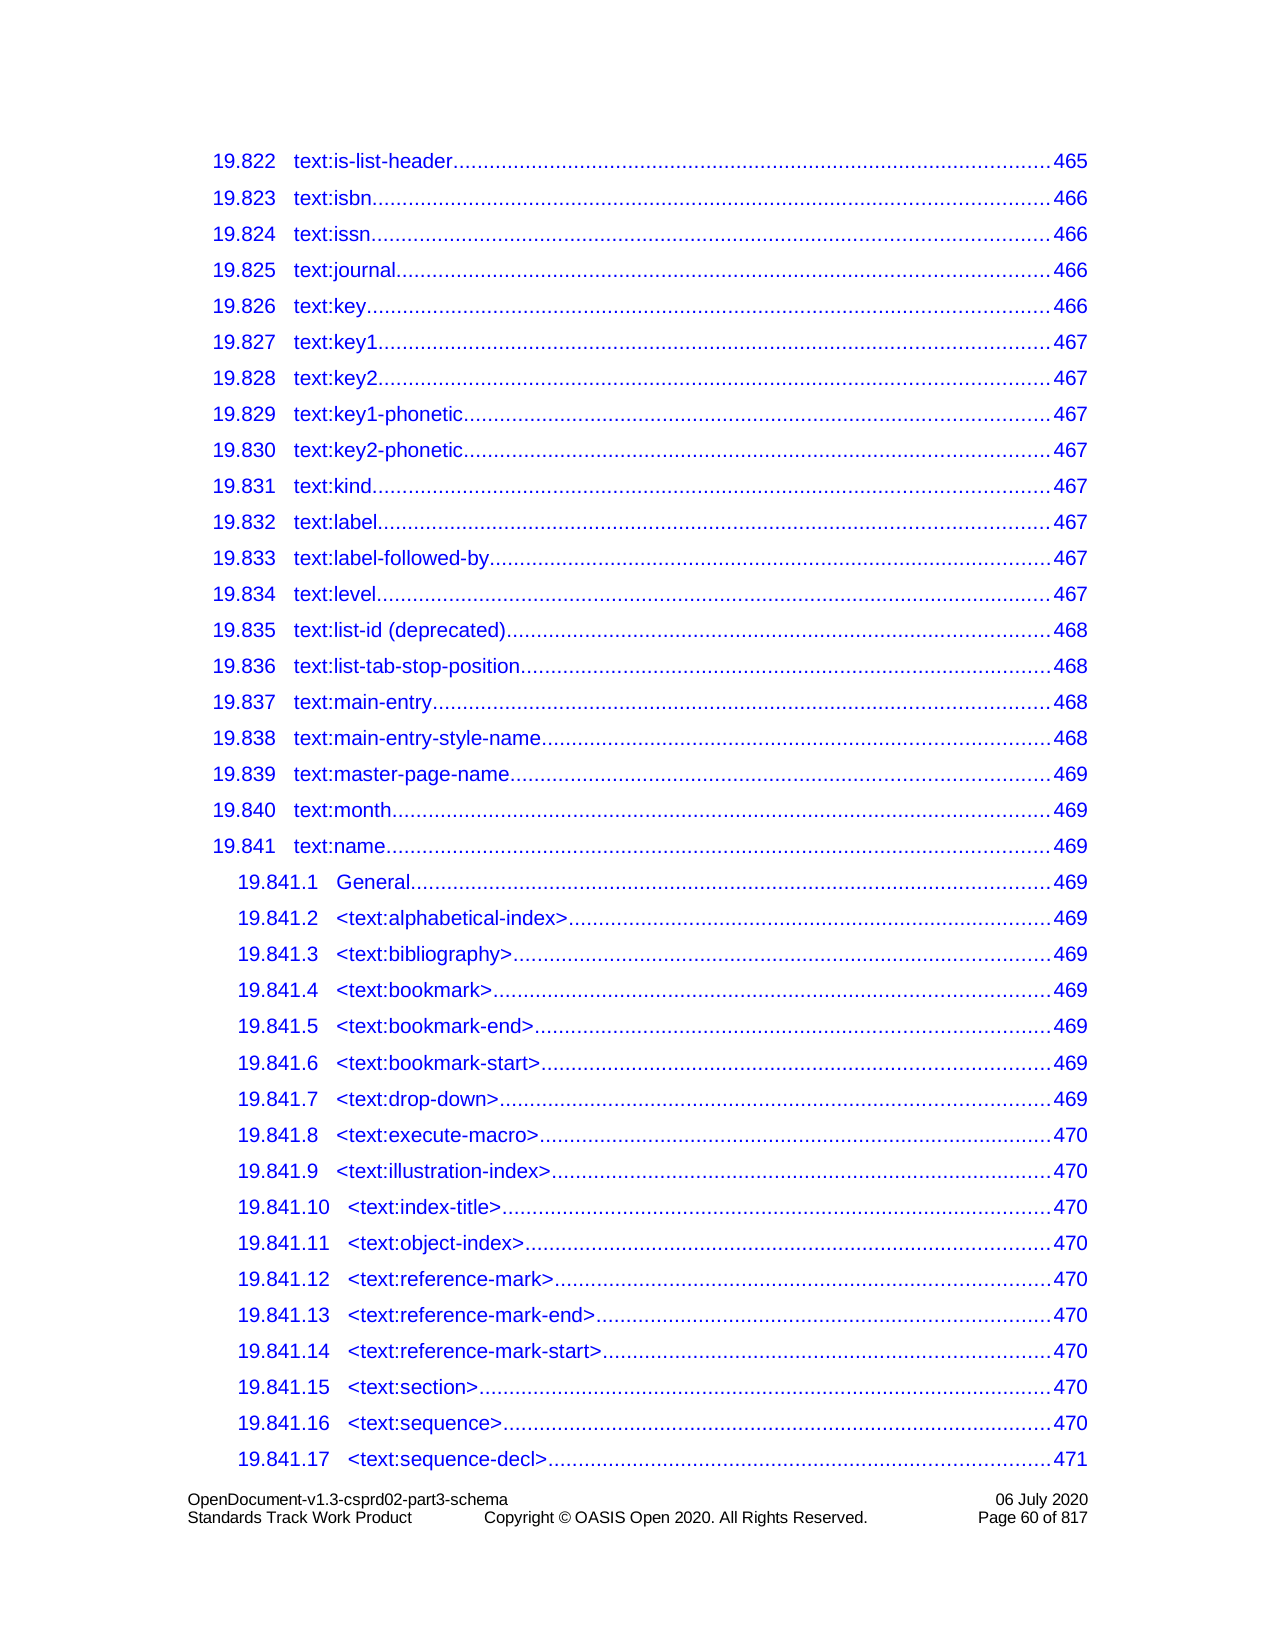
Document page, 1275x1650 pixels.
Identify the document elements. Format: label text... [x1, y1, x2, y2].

text 19.835 text:list-id (deprecated) 468 [212, 618, 1088, 642]
text 19.841.12 <text:reference-mark> 470 [237, 1267, 1088, 1291]
text 19.834 text:level 467 [212, 582, 1088, 606]
text 19.841.9 <text:illustration-index> 470 [237, 1159, 1088, 1183]
text 19.827 text:key1 467 [212, 330, 1088, 354]
text 19.828 text:key2 467 [212, 366, 1088, 390]
text 19.841.2 <text:alphabetical-index> 469 [237, 907, 1088, 930]
text 19.838 text:main-entry-style-name 468 [212, 727, 1088, 750]
text 19.831 text:kind 467 [212, 474, 1088, 498]
text 19.829 text:key1-phonetic 467 [212, 402, 1088, 426]
text 19.840 text:month 469 [212, 799, 1088, 822]
text 19.841.10 <text:index-title> 470 [237, 1195, 1088, 1219]
text 19.839 text:master-page-name 469 [212, 763, 1088, 786]
text 19.841.7 <text:drop-down> 469 [237, 1087, 1088, 1111]
text 19.841.8 <text:execute-macro> 470 [237, 1123, 1088, 1147]
text 19.833 text:label-followed-by 467 [212, 546, 1088, 570]
text 19.823 text:isbn 466 [212, 186, 1088, 209]
text 19.841.11 <text:object-index> 470 [237, 1231, 1088, 1255]
text 19.841.16 <text:sequence> 470 [237, 1411, 1088, 1435]
text 19.836 text:list-tab-stop-position 468 [212, 654, 1088, 678]
text 19.830 text:key2-phonetic 467 [212, 438, 1088, 462]
text 19.825 text:journal 466 [212, 258, 1088, 282]
text 19.841.4 <text:bookmark> 469 [237, 979, 1088, 1002]
text 19.841.3 <text:bibliography> 469 [237, 943, 1088, 966]
text 19.841.13 <text:reference-mark-end> 470 [237, 1303, 1088, 1327]
text 19.841.5 <text:bookmark-end> 469 [237, 1015, 1088, 1038]
text 19.822 text:is-list-header 465 [212, 150, 1088, 173]
text 19.841.1 General 469 [237, 871, 1088, 894]
text 19.826 text:key 466 [212, 294, 1088, 318]
text 19.841.17 <text:sequence-decl> 471 [237, 1447, 1088, 1471]
text 19.824 text:issn 466 [212, 222, 1088, 246]
text 19.841.15 <text:section> 470 [237, 1375, 1088, 1399]
text 19.832 text:label 467 [212, 510, 1088, 534]
text 19.841.6 <text:bookmark-start> 469 [237, 1051, 1088, 1074]
text 19.837 text:main-entry 468 [212, 691, 1088, 714]
text 19.841 text:name 469 [212, 835, 1088, 858]
text 19.841.14 <text:reference-mark-start> 470 [237, 1339, 1088, 1363]
